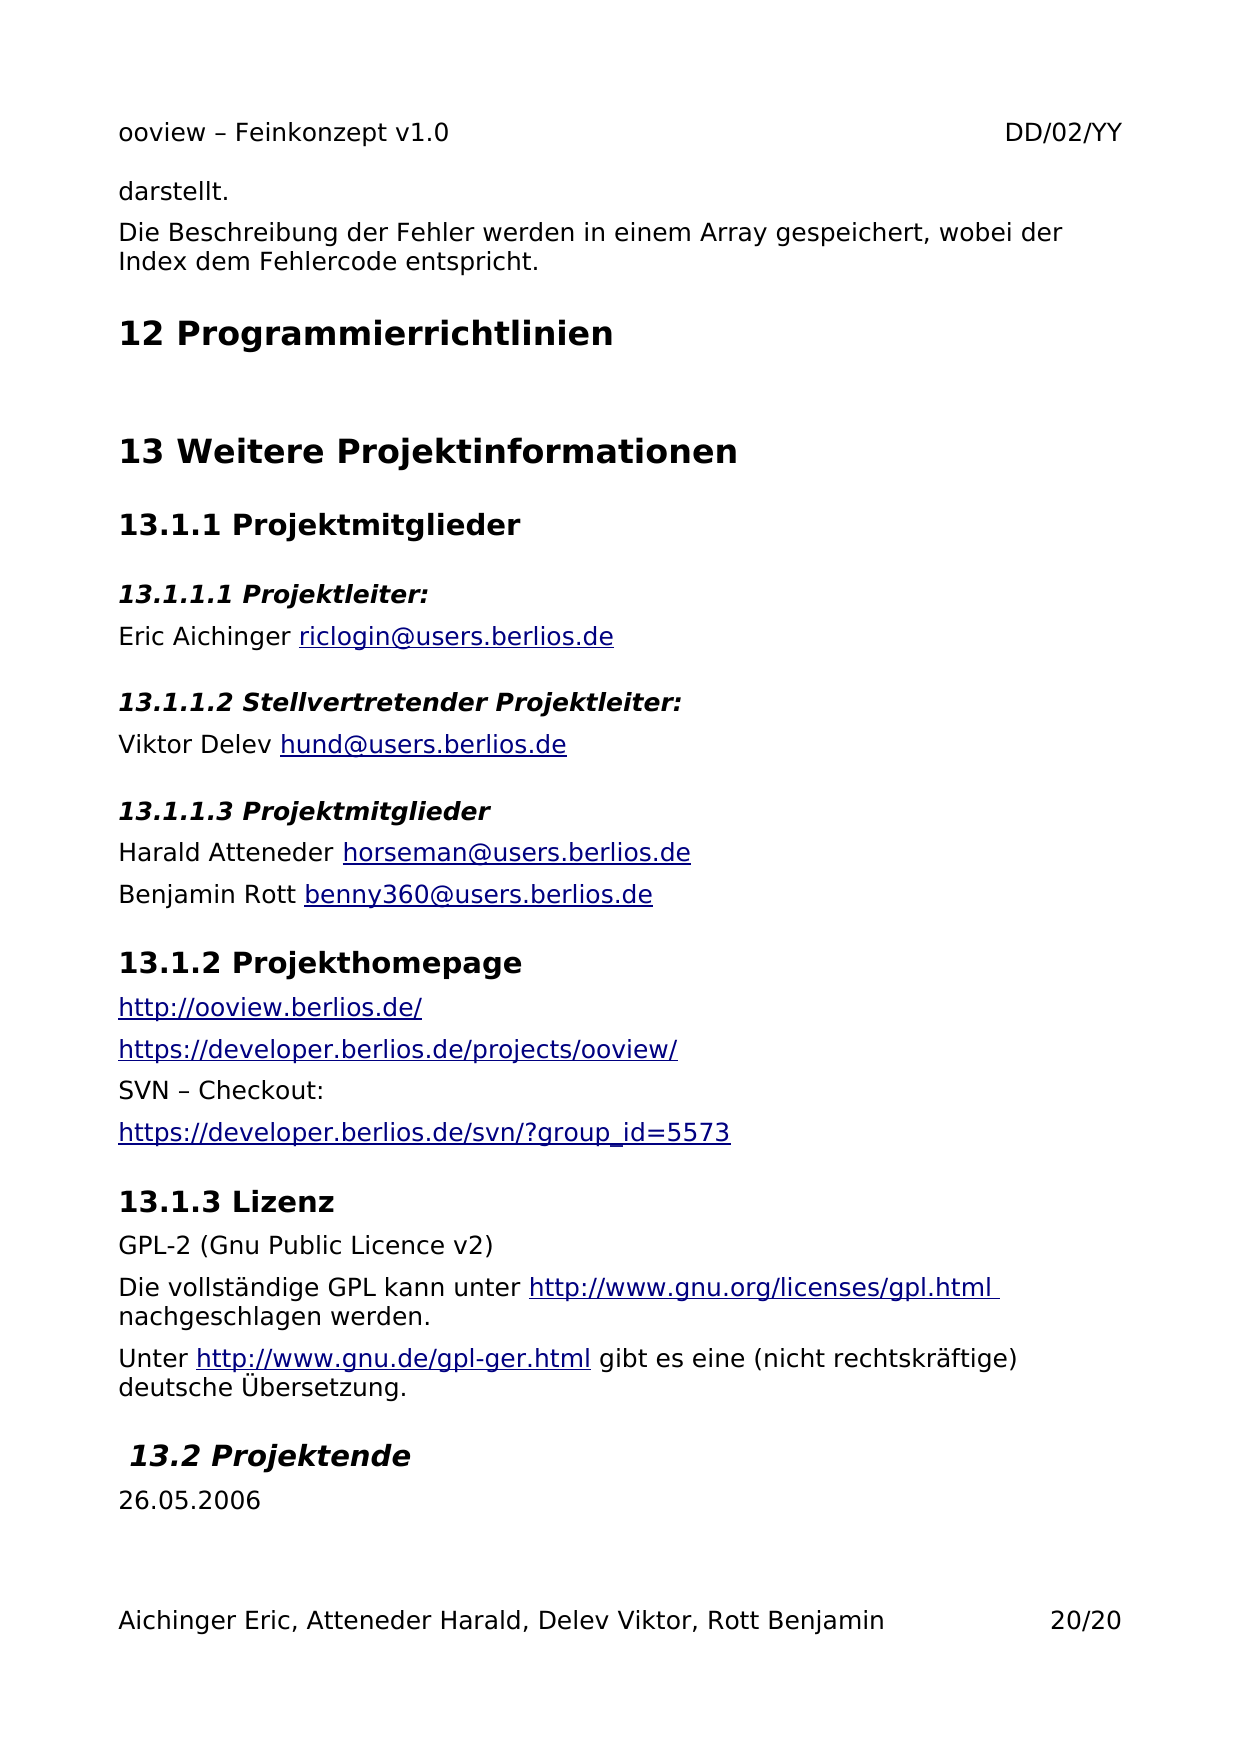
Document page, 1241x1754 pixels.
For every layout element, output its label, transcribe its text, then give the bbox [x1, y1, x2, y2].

subtitle Weitere Projektinformationen [118, 432, 1122, 471]
subtitle Projektleiter: [118, 580, 1122, 609]
text Eric Aichinger riclogin@users.berlios.de [118, 622, 1122, 651]
text https://developer.berlios.de/projects/ooview/ [118, 1035, 1122, 1064]
subtitle Programmierrichtlinien [118, 314, 1122, 353]
subtitle Stellvertretender Projektleiter: [118, 688, 1122, 718]
subtitle Projektmitglieder [118, 509, 1122, 543]
text http://ooview.berlios.de/ [118, 993, 1122, 1022]
subtitle Projektmitglieder [118, 797, 1122, 826]
subtitle Lizenz [118, 1185, 1122, 1219]
text Viktor Delev hund@users.berlios.de [118, 730, 1122, 759]
text 26.05.2006 [118, 1486, 1122, 1515]
text Die Beschreibung der Fehler werden in einem Array gespeichert, wobei der Index dem Fehlercode entspricht. [118, 218, 1122, 277]
text Unter http://www.gnu.de/gpl-ger.html gibt es eine (nicht rechtskräftige) deutsche Übersetzung. [118, 1344, 1122, 1402]
text darstellt. [118, 177, 1122, 206]
text GPL-2 (Gnu Public Licence v2) [118, 1231, 1122, 1261]
text Benjamin Rott benny360@users.berlios.de [118, 880, 1122, 909]
subtitle Projekthomepage [118, 947, 1122, 981]
text Die vollständige GPL kann unter http://www.gnu.org/licenses/gpl.html nachgeschlagen werden. [118, 1273, 1122, 1331]
text Harald Atteneder horseman@users.berlios.de [118, 838, 1122, 868]
text https://developer.berlios.de/svn/?group_id=5573 [118, 1118, 1122, 1147]
text SVN – Checkout: [118, 1077, 1122, 1106]
subtitle Projektende [118, 1440, 1122, 1474]
